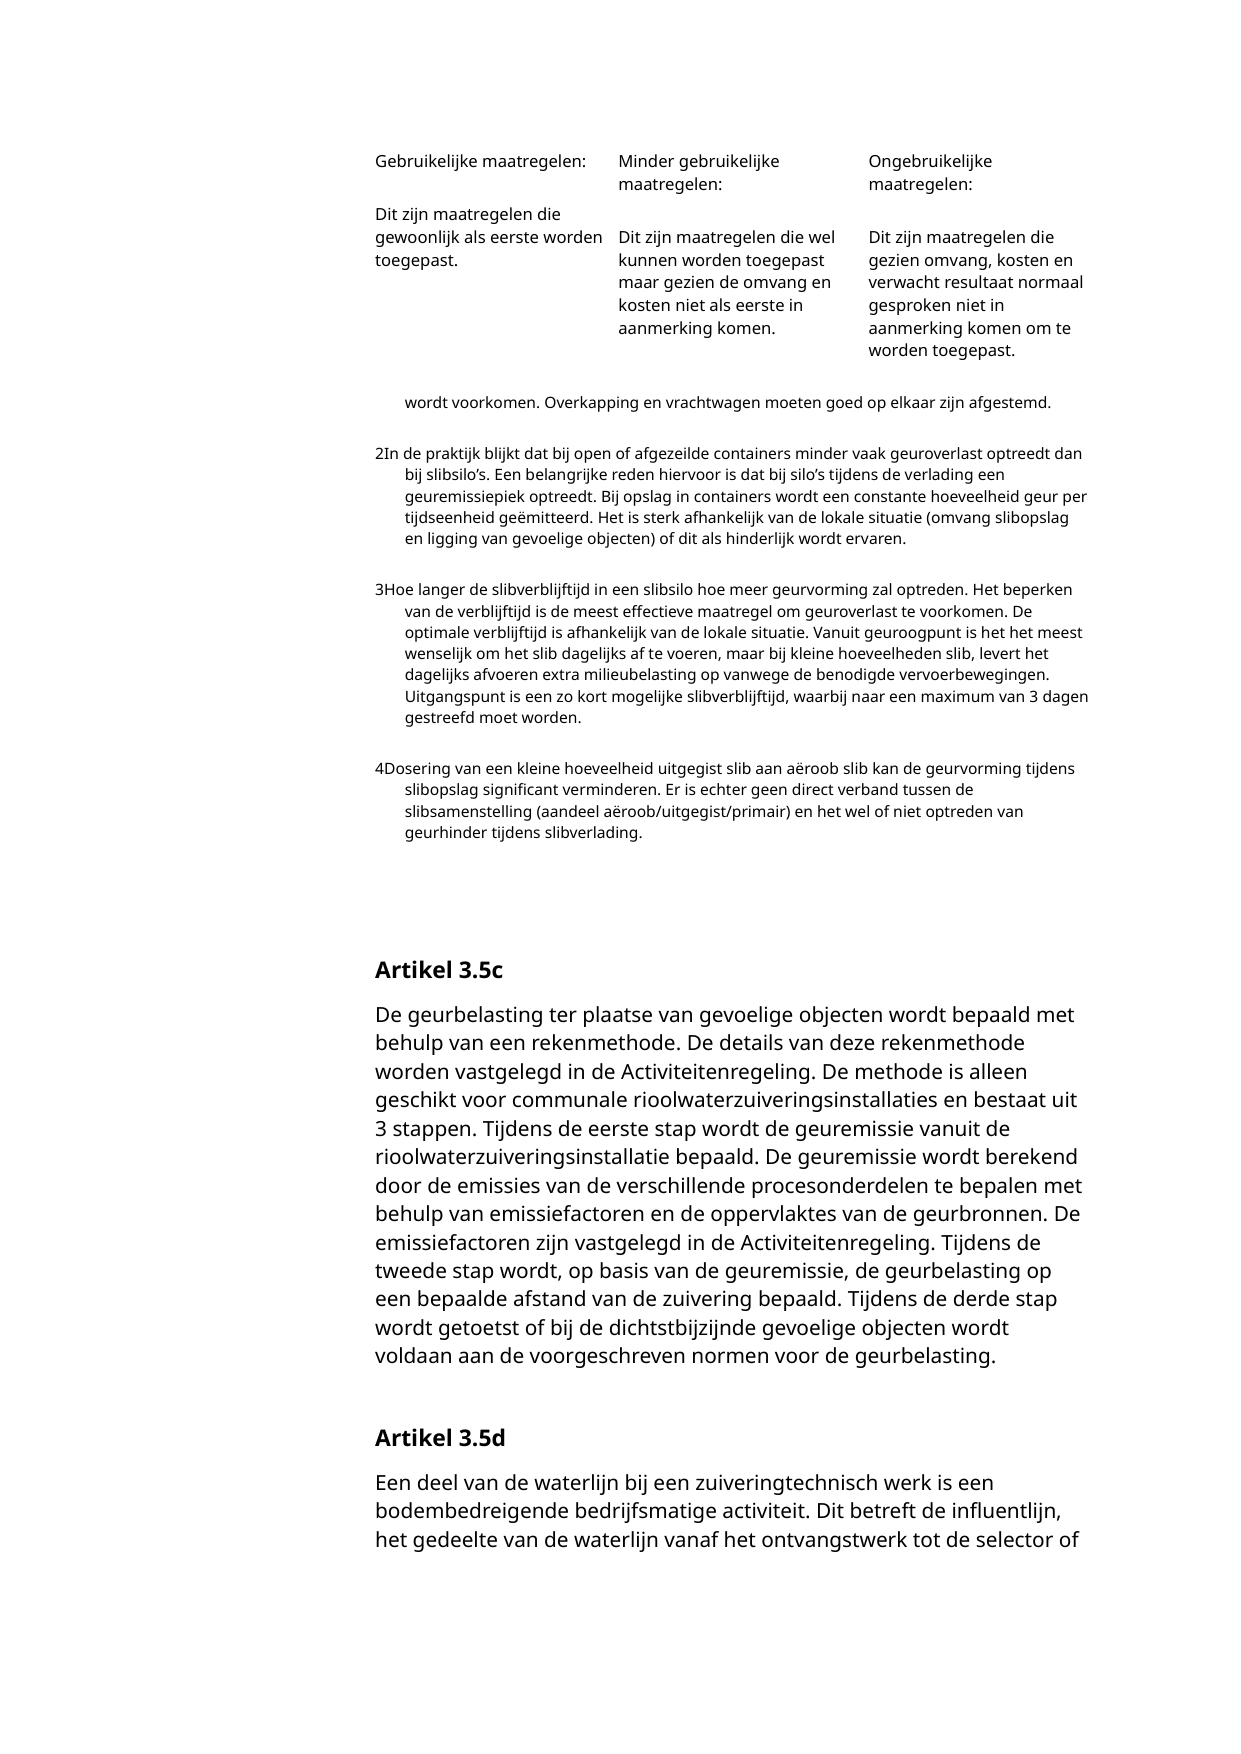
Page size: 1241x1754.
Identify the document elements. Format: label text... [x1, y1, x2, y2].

subtitle Artikel 3.5d [375, 1422, 1090, 1453]
text Een deel van de waterlijn bij een zuiveringtechnisch werk is een bodembedreigende bedrijfsmatige activiteit. Dit betreft de influentlijn, het gedeelte van de waterlijn vanaf het ontvangstwerk tot de selector of [375, 1468, 1090, 1553]
table_header Gebruikelijke maatregelen: Dit zijn maatregelen die gewoonlijk als eerste worden toegepast. [375, 150, 618, 392]
table_header Minder gebruikelijke maatregelen: Dit zijn maatregelen die wel kunnen worden toegepast maar gezien de omvang en kosten niet als eerste in aanmerking komen. [618, 150, 868, 392]
subtitle Artikel 3.5c [375, 954, 1090, 985]
text De geurbelasting ter plaatse van gevoelige objecten wordt bepaald met behulp van een rekenmethode. De details van deze rekenmethode worden vastgelegd in de Activiteitenregeling. De methode is alleen geschikt voor communale rioolwaterzuiveringsinstallaties en bestaat uit 3 stappen. Tijdens de eerste stap wordt de geuremissie vanuit de rioolwaterzuiveringsinstallatie bepaald. De geuremissie wordt berekend door de emissies van de verschillende procesonderdelen te bepalen met behulp van emissiefactoren en de oppervlaktes van de geurbronnen. De emissiefactoren zijn vastgelegd in de Activiteitenregeling. Tijdens de tweede stap wordt, op basis van de geuremissie, de geurbelasting op een bepaalde afstand van de zuivering bepaald. Tijdens de derde stap wordt getoetst of bij de dichtstbijzijnde gevoelige objecten wordt voldaan aan de voorgeschreven normen voor de geurbelasting. [375, 1000, 1090, 1370]
table_header Ongebruikelijke maatregelen: Dit zijn maatregelen die gezien omvang, kosten en verwacht resultaat normaal gesproken niet in aanmerking komen om te worden toegepast. [868, 150, 1090, 392]
table_cell wordt voorkomen. Overkapping en vrachtwagen moeten goed op elkaar zijn afgestemd. 2In de praktijk blijkt dat bij open of afgezeilde containers minder vaak geuroverlast optreedt dan bij slibsilo’s. Een belangrijke reden hiervoor is dat bij silo’s tijdens de verlading een geuremissiepiek optreedt. Bij opslag in containers wordt een constante hoeveelheid geur per tijdseenheid geëmitteerd. Het is sterk afhankelijk van de lokale situatie (omvang slibopslag en ligging van gevoelige objecten) of dit als hinderlijk wordt ervaren. 3Hoe langer de slibverblijftijd in een slibsilo hoe meer geurvorming zal optreden. Het beperken van de verblijftijd is de meest effectieve maatregel om geuroverlast te voorkomen. De optimale verblijftijd is afhankelijk van de lokale situatie. Vanuit geuroogpunt is het het meest wenselijk om het slib dagelijks af te voeren, maar bij kleine hoeveelheden slib, levert het dagelijks afvoeren extra milieubelasting op vanwege de benodigde vervoerbewegingen. Uitgangspunt is een zo kort mogelijke slibverblijftijd, waarbij naar een maximum van 3 dagen gestreefd moet worden. 4Dosering van een kleine hoeveelheid uitgegist slib aan aëroob slib kan de geurvorming tijdens slibopslag significant verminderen. Er is echter geen direct verband tussen de slibsamenstelling (aandeel aëroob/uitgegist/primair) en het wel of niet optreden van geurhinder tijdens slibverlading. [375, 392, 1090, 873]
